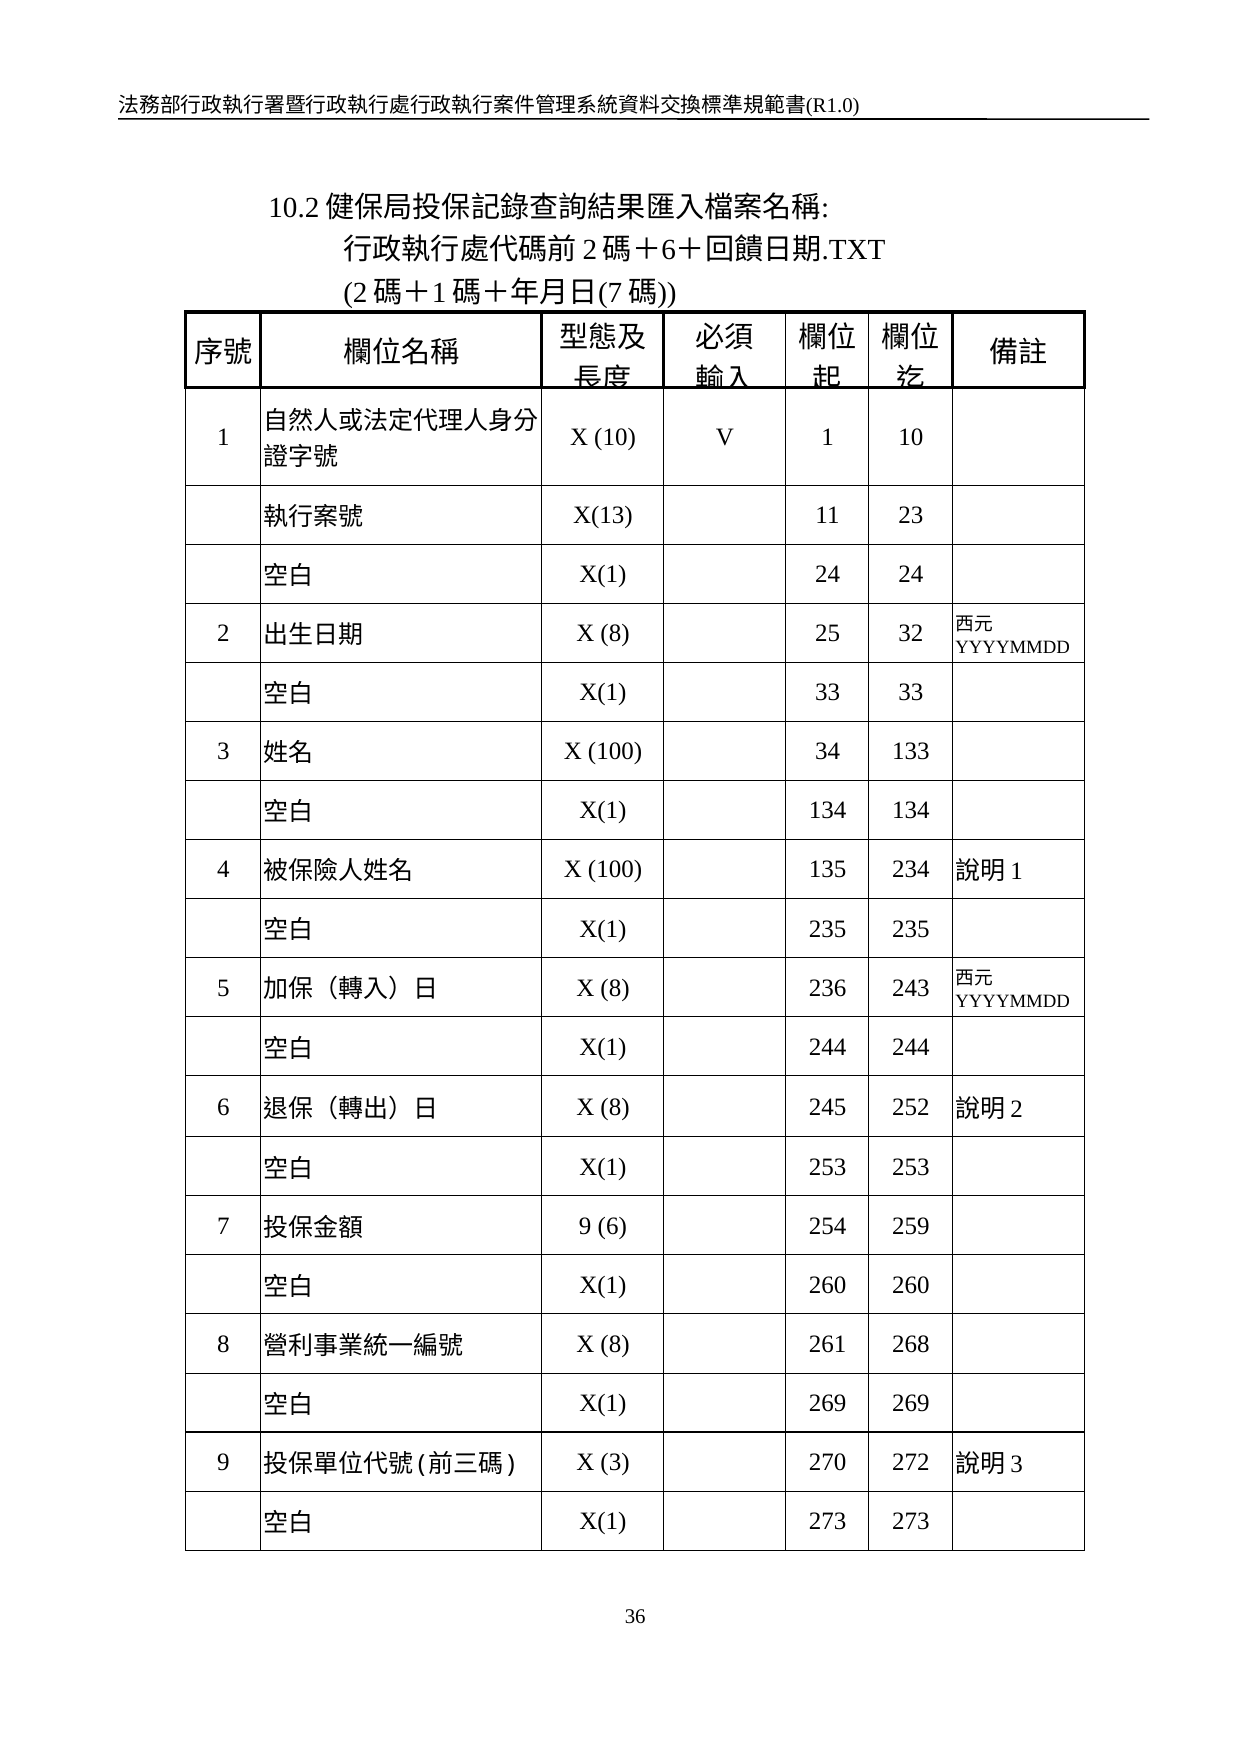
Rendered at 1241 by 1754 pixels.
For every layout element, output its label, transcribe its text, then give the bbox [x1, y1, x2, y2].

table_cell X(1) [542, 781, 663, 839]
table_cell [664, 663, 785, 721]
table_cell 8 [186, 1314, 260, 1372]
table_cell 執行案號 [261, 486, 541, 544]
table_cell 135 [786, 840, 868, 898]
table_cell [953, 1314, 1084, 1372]
table_cell [953, 1017, 1084, 1075]
table_cell [953, 722, 1084, 780]
table_cell [664, 1017, 785, 1075]
table_cell 260 [786, 1255, 868, 1313]
table_cell X(13) [542, 486, 663, 544]
table_cell 273 [869, 1492, 952, 1549]
table_cell X(1) [542, 545, 663, 603]
table_cell 268 [869, 1314, 952, 1372]
table_cell [186, 899, 260, 957]
table_header 序號 [187, 314, 259, 386]
table_header 型態及 長度 [543, 314, 662, 386]
table_cell X (10) [542, 389, 663, 484]
table_cell 被保險人姓名 [261, 840, 541, 898]
table_cell 姓名 [261, 722, 541, 780]
table_cell 說明2 [953, 1076, 1084, 1136]
table_cell 空白 [261, 781, 541, 839]
table_cell 空白 [261, 1374, 541, 1431]
table_cell 245 [786, 1076, 868, 1136]
table_cell 9 (6) [542, 1196, 663, 1254]
table_header 必須 輸入 [665, 314, 785, 386]
table_cell X(1) [542, 1374, 663, 1431]
table_cell 投保單位代號(前三碼) [261, 1433, 541, 1491]
table_cell 269 [869, 1374, 952, 1431]
table_cell X (8) [542, 604, 663, 662]
table_cell [953, 1255, 1084, 1313]
table_cell [186, 1017, 260, 1075]
table_cell [664, 486, 785, 544]
table_cell [664, 1492, 785, 1549]
table_cell [953, 899, 1084, 957]
table_cell [664, 545, 785, 603]
table_cell 5 [186, 958, 260, 1016]
table_cell 261 [786, 1314, 868, 1372]
table_header 欄位 迄 [869, 314, 951, 386]
table_cell 235 [786, 899, 868, 957]
table_cell 133 [869, 722, 952, 780]
table_cell X(1) [542, 899, 663, 957]
table_cell 空白 [261, 899, 541, 957]
table_cell 9 [186, 1433, 260, 1491]
table_cell 134 [786, 781, 868, 839]
table_cell [953, 389, 1084, 484]
table_cell [664, 1255, 785, 1313]
table_cell 西元YYYYMMDD [953, 604, 1084, 662]
table_cell [186, 1255, 260, 1313]
table_cell [186, 1492, 260, 1549]
table_cell [953, 1196, 1084, 1254]
table_cell [953, 545, 1084, 603]
table_cell 4 [186, 840, 260, 898]
table_cell 244 [786, 1017, 868, 1075]
table_cell 空白 [261, 1017, 541, 1075]
table_cell 33 [786, 663, 868, 721]
table_cell 加保（轉入）日 [261, 958, 541, 1016]
table_cell [664, 604, 785, 662]
table_cell 空白 [261, 663, 541, 721]
table_cell X (100) [542, 722, 663, 780]
table_cell 11 [786, 486, 868, 544]
table_cell [664, 1314, 785, 1372]
table_cell [664, 840, 785, 898]
table_cell 說明3 [953, 1433, 1084, 1491]
table_cell 269 [786, 1374, 868, 1431]
table_cell 234 [869, 840, 952, 898]
table_cell 空白 [261, 1137, 541, 1195]
table_cell [953, 663, 1084, 721]
table_cell 3 [186, 722, 260, 780]
table_cell [186, 545, 260, 603]
table_cell 退保（轉出）日 [261, 1076, 541, 1136]
table_cell [953, 486, 1084, 544]
table_cell X(1) [542, 663, 663, 721]
table_cell 空白 [261, 1255, 541, 1313]
table_cell [664, 1433, 785, 1491]
table_header 欄位 起 [786, 314, 868, 386]
table_cell 1 [186, 389, 260, 484]
text 行政執行處代碼前2碼＋6＋回饋日期.TXT [343, 226, 1152, 268]
table_cell 34 [786, 722, 868, 780]
table_cell [186, 486, 260, 544]
table_cell [953, 1374, 1084, 1431]
table_cell 10 [869, 389, 952, 484]
table_cell [664, 1137, 785, 1195]
table_cell 253 [786, 1137, 868, 1195]
table_cell 272 [869, 1433, 952, 1491]
table_cell [186, 1137, 260, 1195]
table_cell [186, 1374, 260, 1431]
table_cell [953, 1137, 1084, 1195]
table_cell 32 [869, 604, 952, 662]
table_cell X (8) [542, 1314, 663, 1372]
table_cell X(1) [542, 1255, 663, 1313]
table_cell 出生日期 [261, 604, 541, 662]
table_cell [664, 722, 785, 780]
table_cell 25 [786, 604, 868, 662]
table_header 欄位名稱 [262, 314, 540, 386]
table_cell 自然人或法定代理人身分證字號 [261, 389, 541, 484]
table_cell X (3) [542, 1433, 663, 1491]
table_cell 253 [869, 1137, 952, 1195]
table_cell 24 [786, 545, 868, 603]
table_cell 投保金額 [261, 1196, 541, 1254]
table_cell [664, 899, 785, 957]
table_cell 6 [186, 1076, 260, 1136]
table_cell 244 [869, 1017, 952, 1075]
table_cell 259 [869, 1196, 952, 1254]
table_cell 西元YYYYMMDD [953, 958, 1084, 1016]
table_cell 236 [786, 958, 868, 1016]
table_cell [664, 958, 785, 1016]
table_cell [664, 1196, 785, 1254]
table_cell 營利事業統一編號 [261, 1314, 541, 1372]
table_cell [664, 1076, 785, 1136]
table_cell 134 [869, 781, 952, 839]
table_cell 270 [786, 1433, 868, 1491]
table_cell 1 [786, 389, 868, 484]
table_cell [186, 781, 260, 839]
table_cell [664, 781, 785, 839]
table_cell 空白 [261, 1492, 541, 1549]
table_cell [664, 1374, 785, 1431]
table_cell 23 [869, 486, 952, 544]
table_cell 252 [869, 1076, 952, 1136]
text 10.2健保局投保記錄查詢結果匯入檔案名稱: [268, 183, 1152, 226]
table_cell [953, 1492, 1084, 1549]
table_cell X (8) [542, 1076, 663, 1136]
table_cell X (100) [542, 840, 663, 898]
table_cell 243 [869, 958, 952, 1016]
table_cell 2 [186, 604, 260, 662]
table_cell 7 [186, 1196, 260, 1254]
table_cell 空白 [261, 545, 541, 603]
table_cell [186, 663, 260, 721]
table_cell X(1) [542, 1137, 663, 1195]
table_cell 24 [869, 545, 952, 603]
table_cell 273 [786, 1492, 868, 1549]
table_cell X(1) [542, 1492, 663, 1549]
table_cell X (8) [542, 958, 663, 1016]
table_cell 說明1 [953, 840, 1084, 898]
table_cell [953, 781, 1084, 839]
text (2碼＋1碼＋年月日(7碼)) [343, 268, 1152, 310]
table_cell 254 [786, 1196, 868, 1254]
table_header 備註 [954, 314, 1083, 386]
table_cell X(1) [542, 1017, 663, 1075]
table_cell 235 [869, 899, 952, 957]
table_cell 260 [869, 1255, 952, 1313]
table_cell 33 [869, 663, 952, 721]
table_cell V [664, 389, 785, 484]
